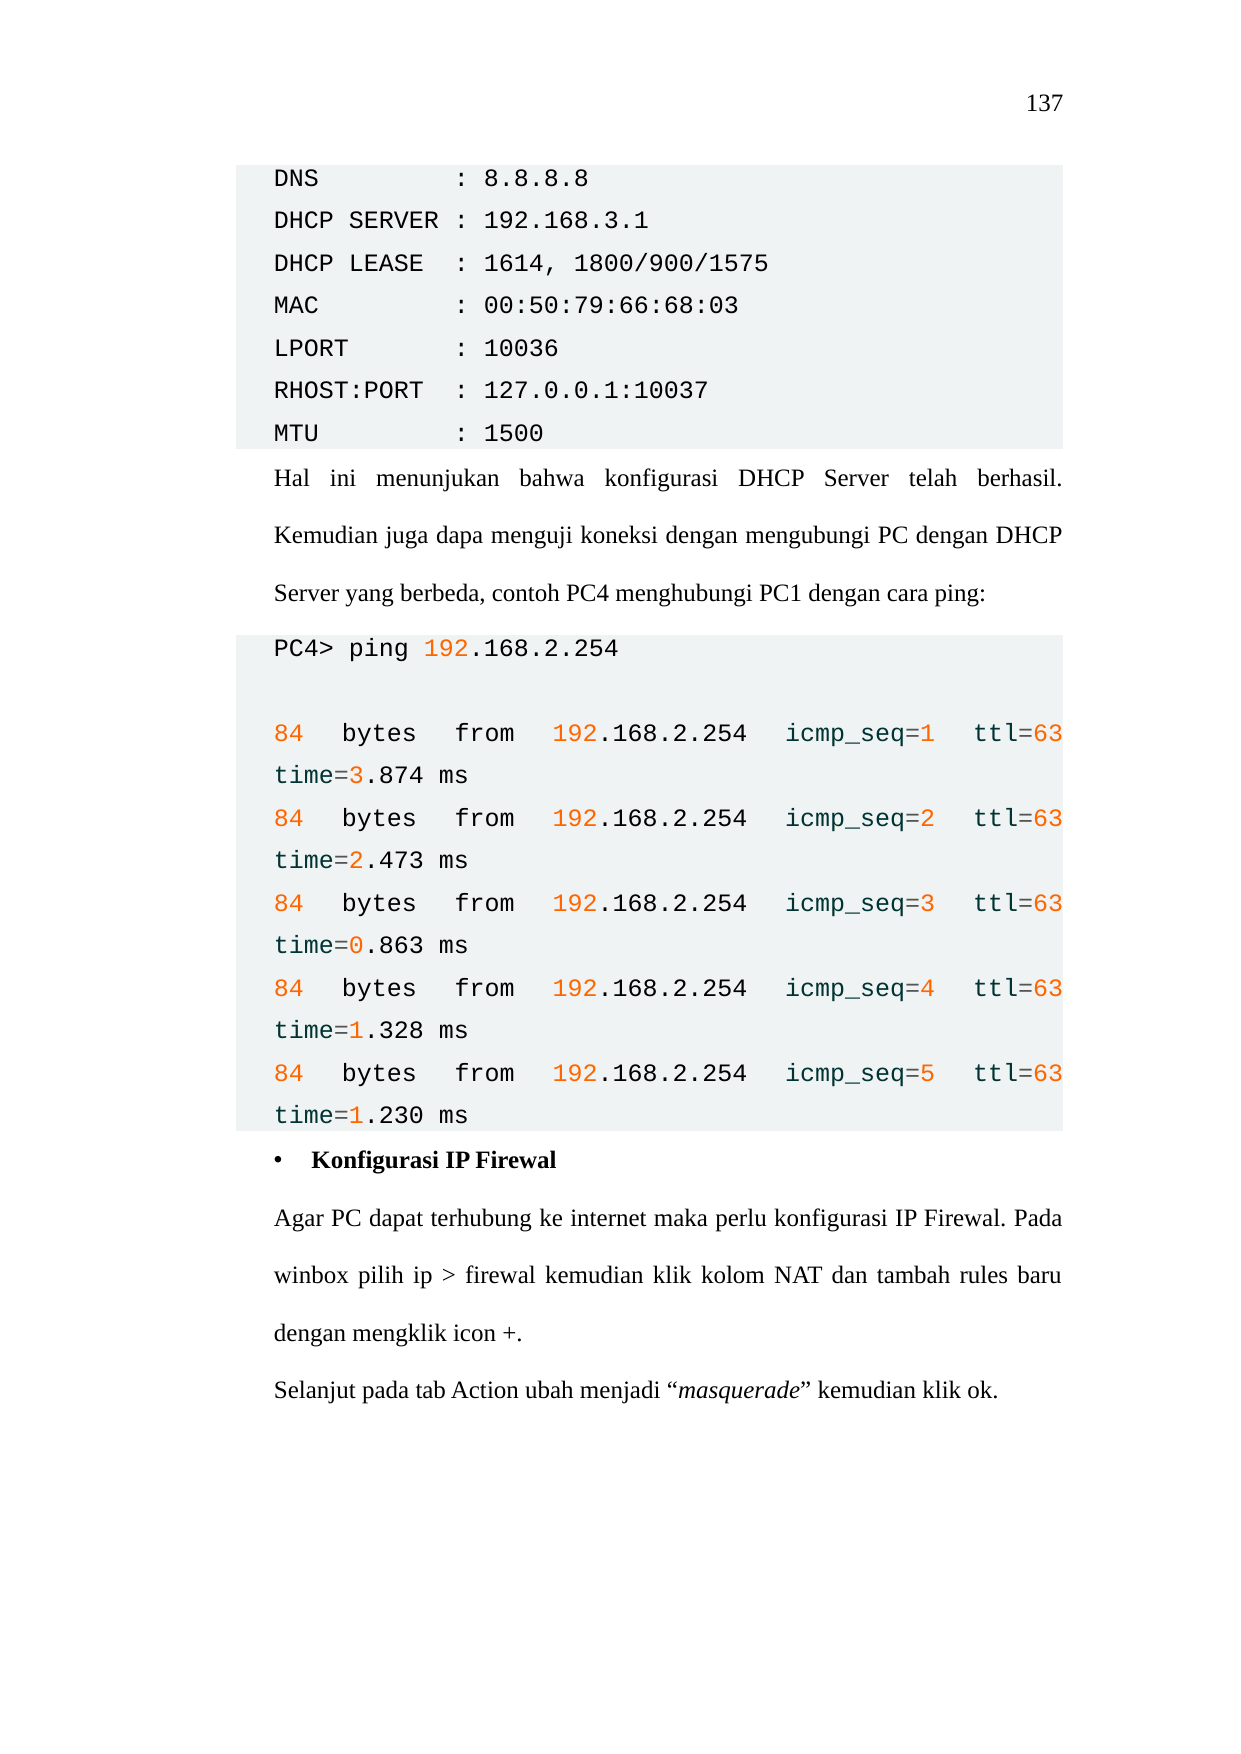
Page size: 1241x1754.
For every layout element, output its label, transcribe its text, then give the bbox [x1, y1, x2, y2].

list Konfigurasi IP Firewal [274, 1145, 1063, 1174]
list 84 bytes from 192.168.2.254 icmp_seq=5 ttl=63 time=1.230 ms [236, 1060, 1063, 1131]
list DHCP LEASE : 1614, 1800/900/1575 [236, 250, 1063, 279]
list Hal ini menunjukan bahwa konfigurasi DHCP Server telah berhasil. Kemudian juga dapa menguji koneksi dengan mengubungi PC dengan DHCP Server yang berbeda, contoh PC4 menghubungi PC1 dengan cara ping: [236, 463, 1063, 607]
list 84 bytes from 192.168.2.254 icmp_seq=1 ttl=63 time=3.874 ms [236, 720, 1063, 791]
list DNS : 8.8.8.8 [236, 165, 1063, 194]
list 84 bytes from 192.168.2.254 icmp_seq=2 ttl=63 time=2.473 ms [236, 805, 1063, 876]
list MTU : 1500 [236, 420, 1063, 449]
list DHCP SERVER : 192.168.3.1 [236, 208, 1063, 236]
list RHOST:PORT : 127.0.0.1:10037 [236, 378, 1063, 406]
list Selanjut pada tab Action ubah menjadi “masquerade” kemudian klik ok. [236, 1375, 1063, 1404]
list Agar PC dapat terhubung ke internet maka perlu konfigurasi IP Firewal. Pada winbox pilih ip > firewal kemudian klik kolom NAT dan tambah rules baru dengan mengklik icon +. [236, 1203, 1063, 1347]
list PC4> ping 192.168.2.254 [236, 635, 1063, 664]
list MAC : 00:50:79:66:68:03 [236, 293, 1063, 321]
list 84 bytes from 192.168.2.254 icmp_seq=4 ttl=63 time=1.328 ms [236, 975, 1063, 1046]
list LPORT : 10036 [236, 335, 1063, 364]
list 84 bytes from 192.168.2.254 icmp_seq=3 ttl=63 time=0.863 ms [236, 890, 1063, 961]
